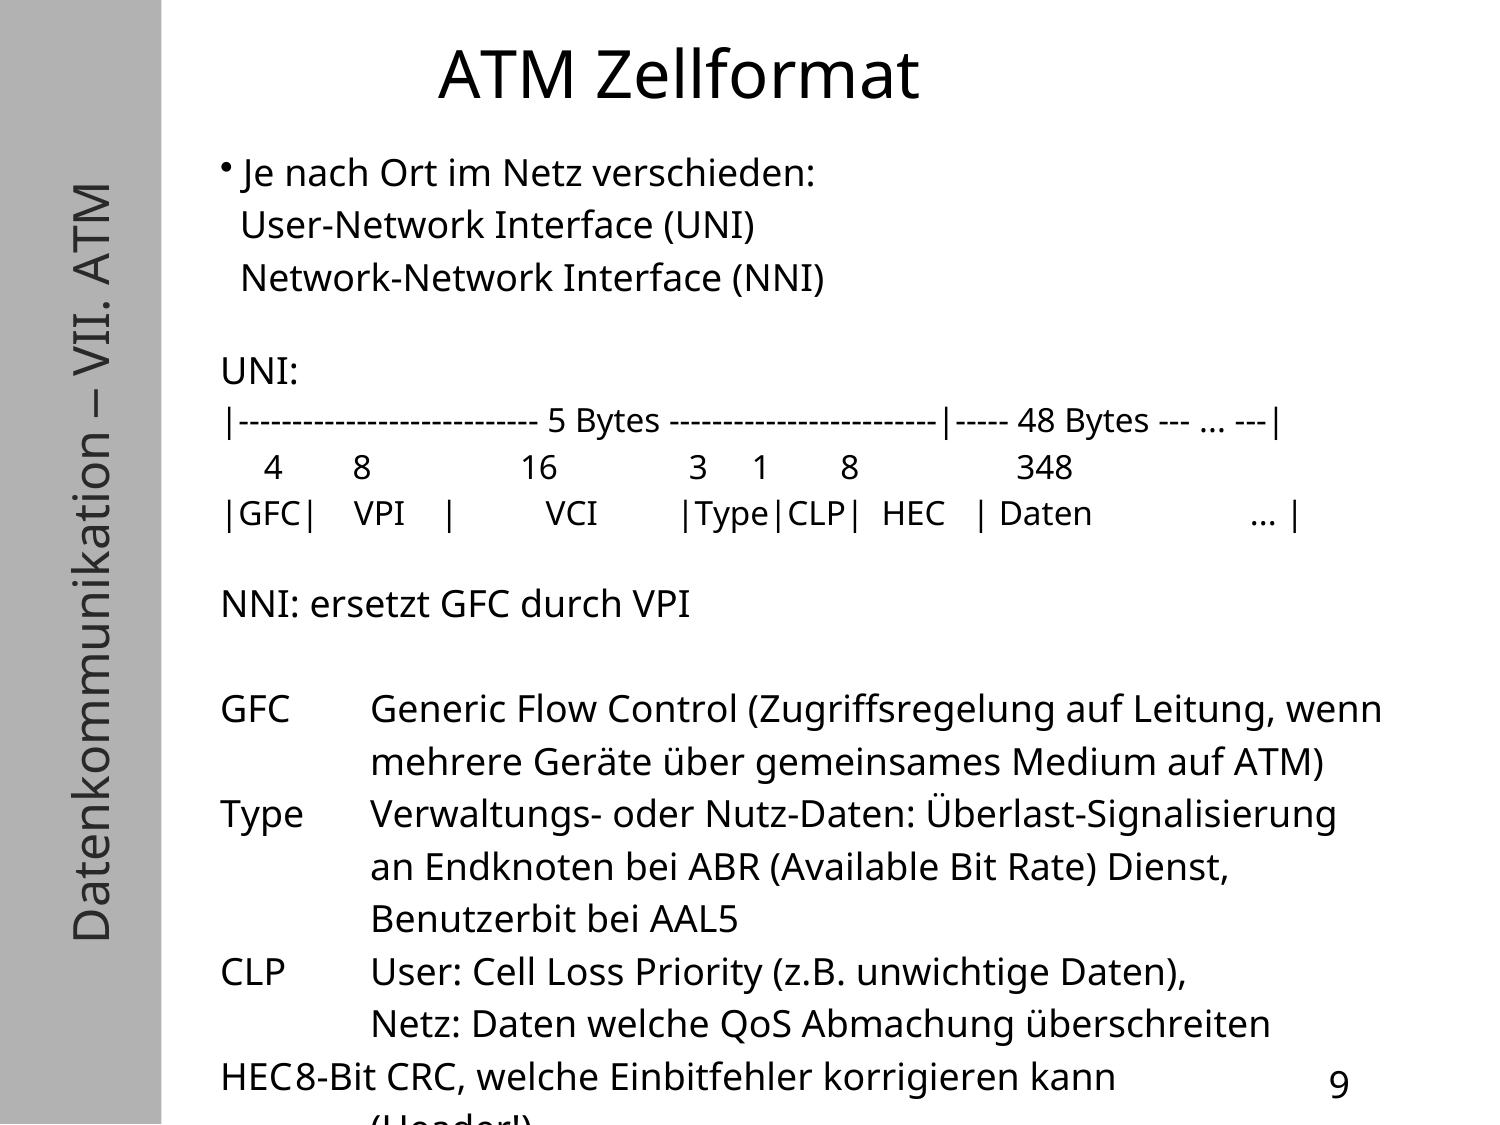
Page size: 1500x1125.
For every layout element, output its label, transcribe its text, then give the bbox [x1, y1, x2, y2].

text_box [1328, 1054, 1500, 1109]
text_box [0, 0, 161, 1124]
text_box Datenkommunikation – VII. ATM [48, 1, 130, 1125]
text_box ATM Zellformat [437, 25, 923, 120]
text_box Je nach Ort im Netz verschieden: User-Network Interface (UNI) Network-Network Interface (NNI) UNI: |---------------------------- 5 Bytes -------------------------|----- 48 Bytes --- ... ---| 4 8 16 3 1 8 348 |GFC| VPI | VCI |Type|CLP| HEC | Daten ... | NNI: ersetzt GFC durch VPI GFC Generic Flow Control (Zugriffsregelung auf Leitung, wenn mehrere Geräte über gemeinsames Medium auf ATM) Type Verwaltungs- oder Nutz-Daten: Überlast-Signalisierung an Endknoten bei ABR (Available Bit Rate) Dienst, Benutzerbit bei AAL5 CLP User: Cell Loss Priority (z.B. unwichtige Daten), Netz: Daten welche QoS Abmachung überschreiten HEC 8-Bit CRC, welche Einbitfehler korrigieren kann (Header!) VPI ändert von Switch zu Switch – siehe später [205, 138, 1468, 1060]
